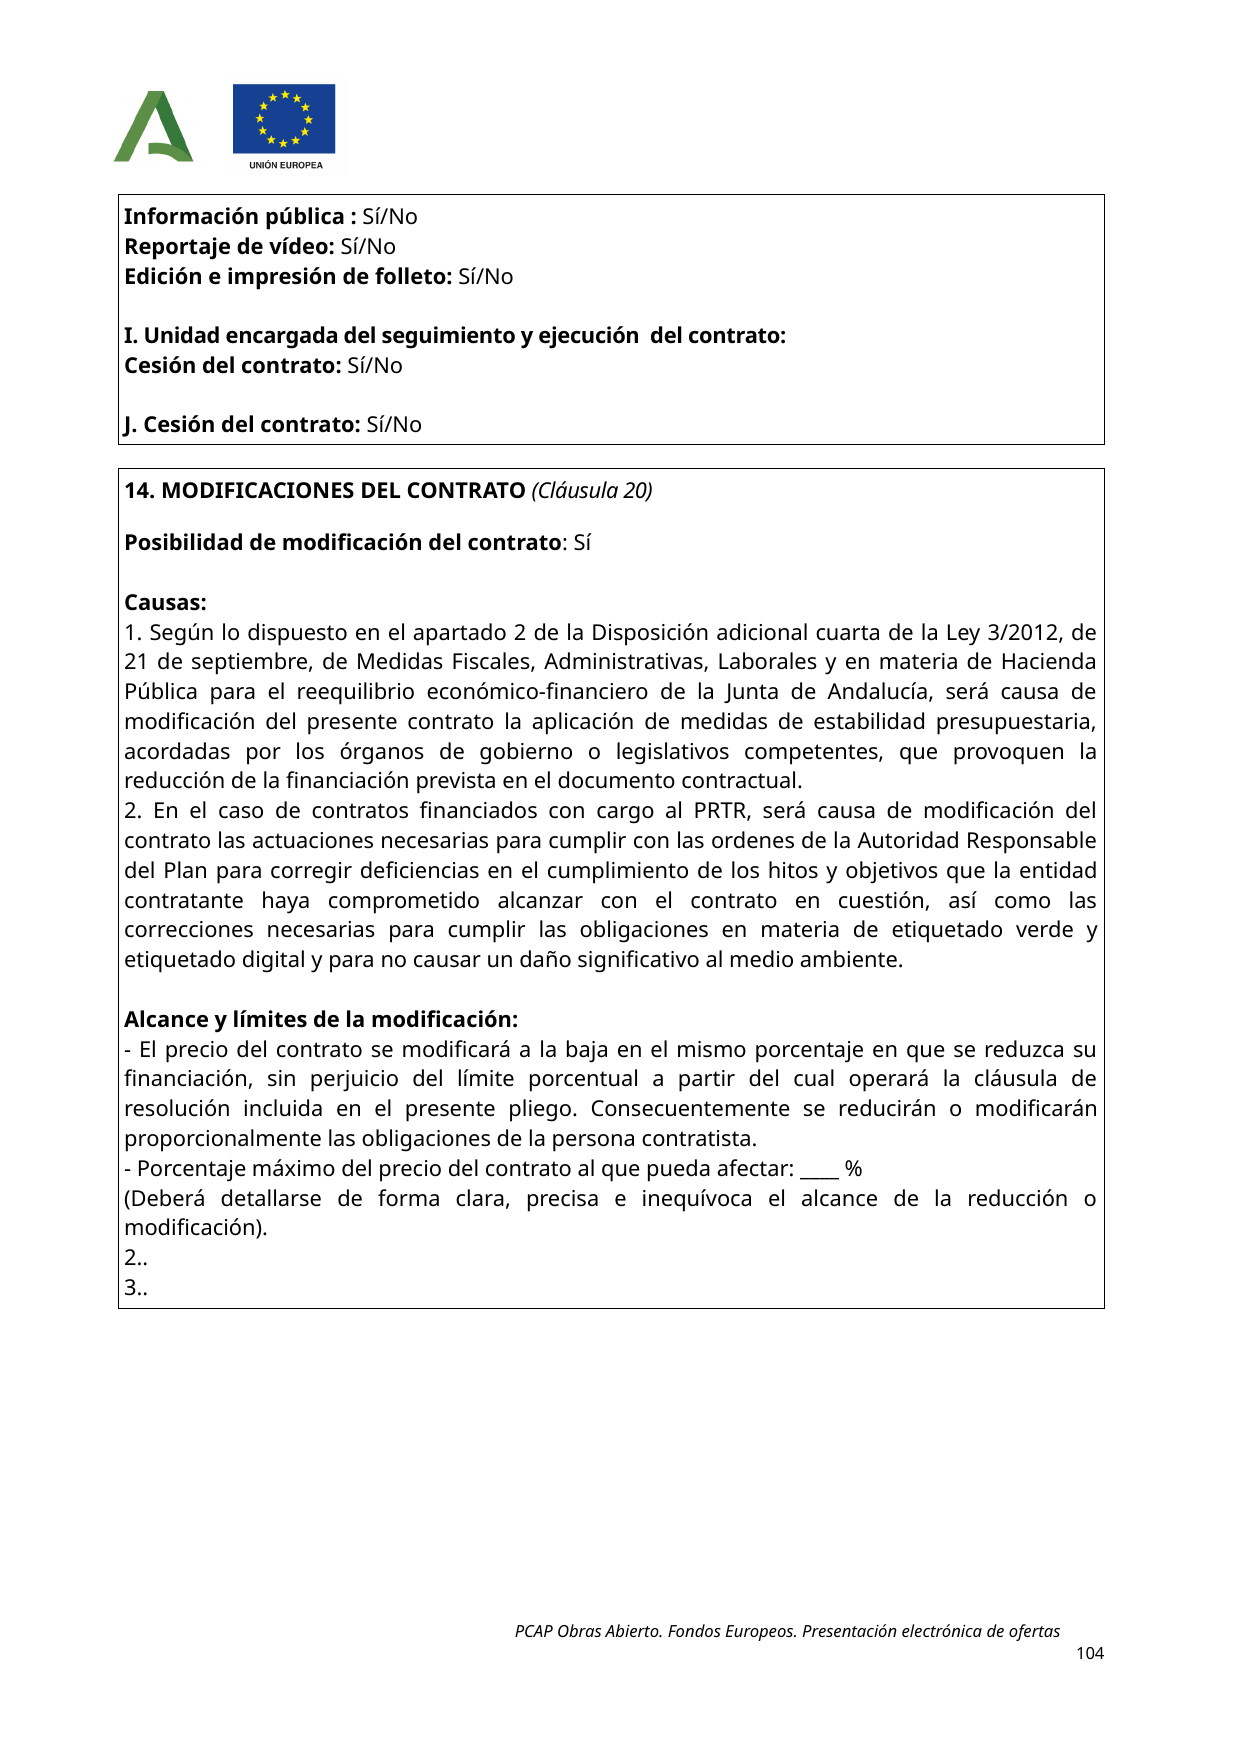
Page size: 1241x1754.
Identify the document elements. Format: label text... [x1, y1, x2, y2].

table_header 14. MODIFICACIONES DEL CONTRATO (Cláusula 20) Posibilidad de modificación del contrato: Sí Causas: 1. Según lo dispuesto en el apartado 2 de la Disposición adicional cuarta de la Ley 3/2012, de 21 de septiembre, de Medidas Fiscales, Administrativas, Laborales y en materia de Hacienda Pública para el reequilibrio económico-financiero de la Junta de Andalucía, será causa de modificación del presente contrato la aplicación de medidas de estabilidad presupuestaria, acordadas por los órganos de gobierno o legislativos competentes, que provoquen la reducción de la financiación prevista en el documento contractual. 2. En el caso de contratos financiados con cargo al PRTR, será causa de modificación del contrato las actuaciones necesarias para cumplir con las ordenes de la Autoridad Responsable del Plan para corregir deficiencias en el cumplimiento de los hitos y objetivos que la entidad contratante haya comprometido alcanzar con el contrato en cuestión, así como las correcciones necesarias para cumplir las obligaciones en materia de etiquetado verde y etiquetado digital y para no causar un daño significativo al medio ambiente. Alcance y límites de la modificación: - El precio del contrato se modificará a la baja en el mismo porcentaje en que se reduzca su financiación, sin perjuicio del límite porcentual a partir del cual operará la cláusula de resolución incluida en el presente pliego. Consecuentemente se reducirán o modificarán proporcionalmente las obligaciones de la persona contratista. - Porcentaje máximo del precio del contrato al que pueda afectar: ____ % (Deberá detallarse de forma clara, precisa e inequívoca el alcance de la reducción o modificación). 2.. 3.. [119, 469, 1104, 1307]
table_header Información pública : Sí/No Reportaje de vídeo: Sí/No Edición e impresión de folleto: Sí/No I. Unidad encargada del seguimiento y ejecución del contrato: Cesión del contrato: Sí/No J. Cesión del contrato: Sí/No [119, 195, 1104, 444]
picture [221, 78, 347, 176]
picture [109, 86, 198, 166]
